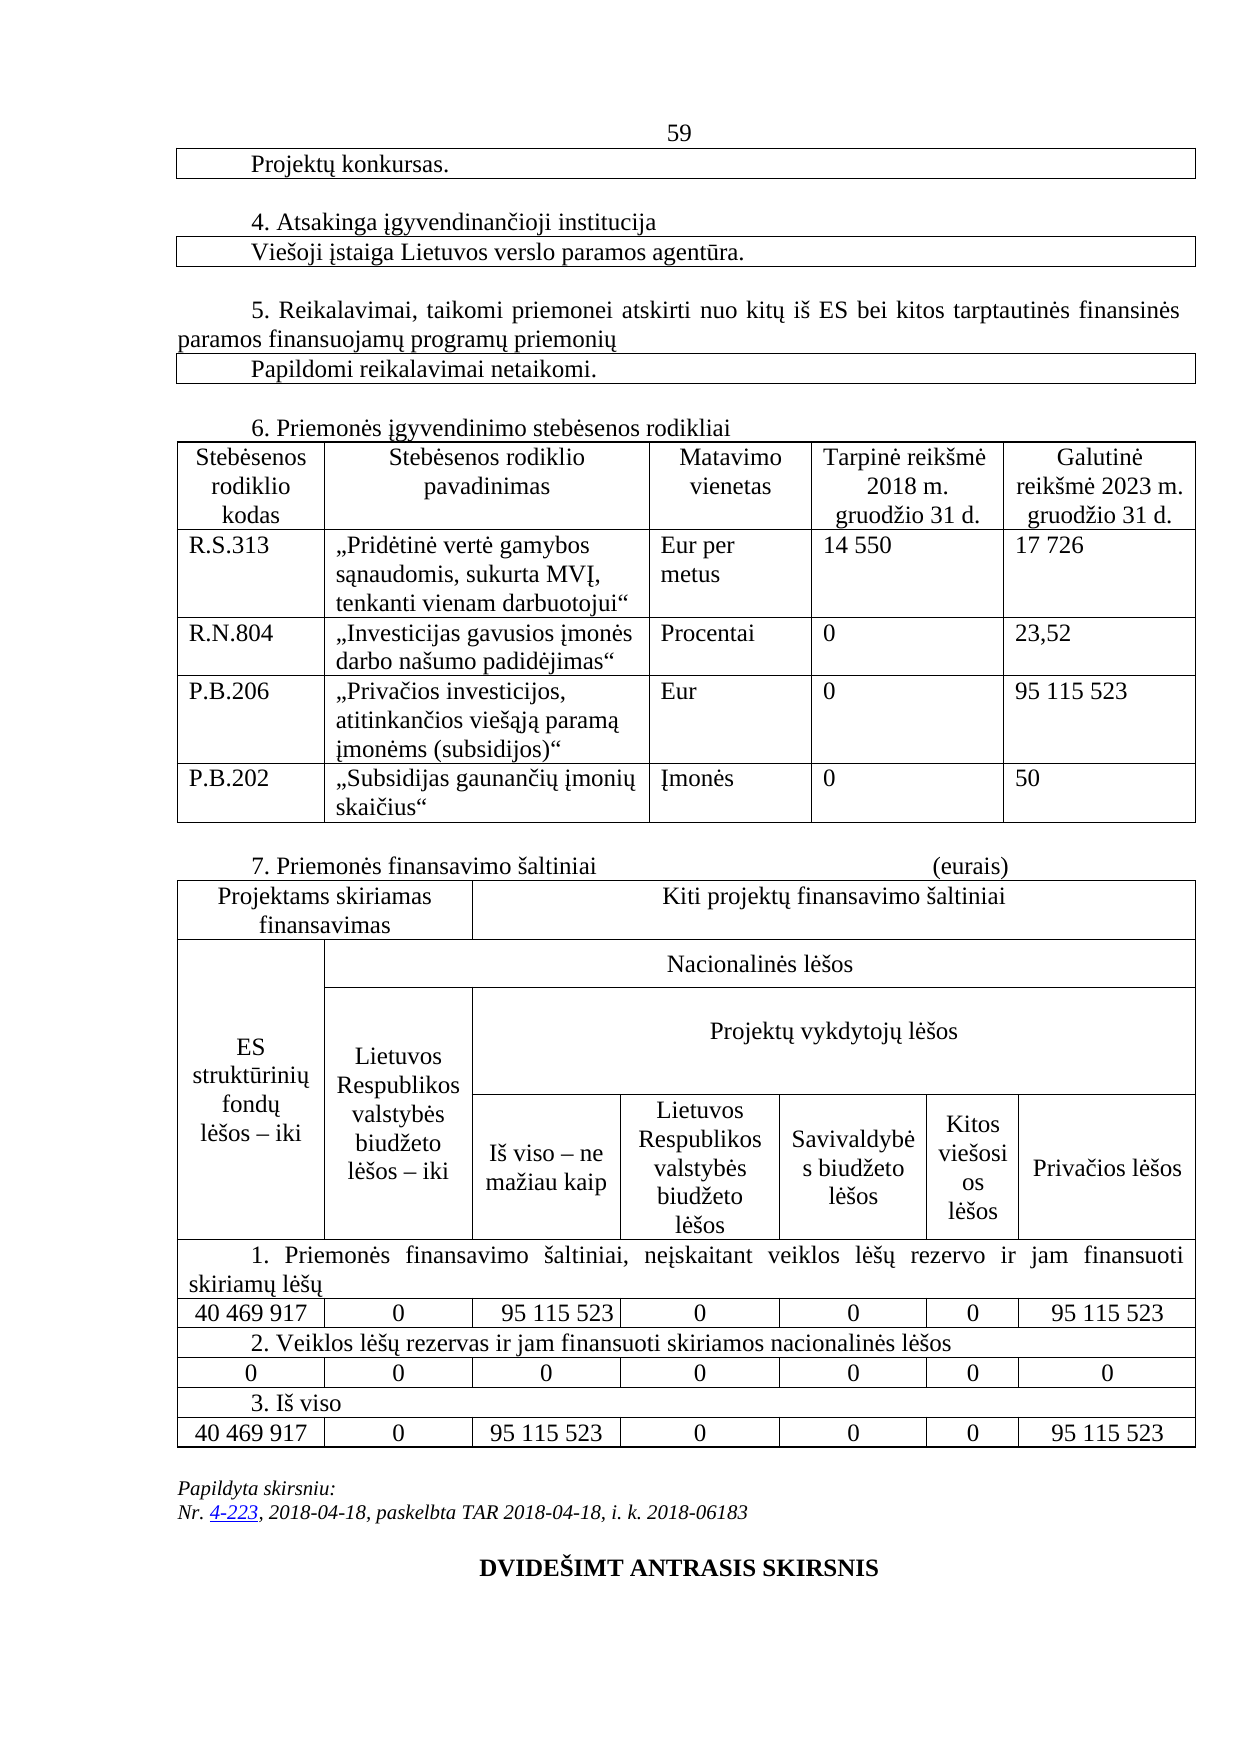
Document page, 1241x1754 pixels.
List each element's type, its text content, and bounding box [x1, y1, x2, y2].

table_header Stebėsenos rodiklio pavadinimas [325, 443, 649, 529]
table_cell Lietuvos Respublikos valstybės biudžeto lėšos – iki [325, 988, 472, 1239]
table_header Papildomi reikalavimai netaikomi. [177, 354, 1195, 383]
table_cell 0 [927, 1358, 1018, 1387]
table_cell Savivaldybės biudžeto lėšos [780, 1095, 926, 1239]
table_cell 40 469 917 [178, 1299, 324, 1327]
table_cell P.B.202 [178, 764, 324, 822]
table_cell „Privačios investicijos, atitinkančios viešąją paramą įmonėms (subsidijos)“ [325, 676, 649, 762]
table_cell Įmonės [650, 764, 811, 822]
table_cell 0 [325, 1299, 472, 1327]
table_cell 50 [1004, 764, 1195, 822]
table_cell 0 [812, 618, 1003, 675]
table_cell P.B.206 [178, 676, 324, 762]
text Nr. 4-223, 2018-04-18, paskelbta TAR 2018-04-18, i. k. 2018-06183 [177, 1500, 1181, 1524]
table_cell 1. Priemonės finansavimo šaltiniai, neįskaitant veiklos lėšų rezervo ir jam finansuoti skiriamų lėšų [178, 1240, 1195, 1297]
text 6. Priemonės įgyvendinimo stebėsenos rodikliai [177, 413, 1181, 441]
table_cell „Subsidijas gaunančių įmonių skaičius“ [325, 764, 649, 822]
table_cell 0 [812, 764, 1003, 822]
table_cell 0 [621, 1418, 779, 1446]
table_header Viešoji įstaiga Lietuvos verslo paramos agentūra. [177, 237, 1195, 266]
table_cell 14 550 [812, 530, 1003, 617]
table_cell 3. Iš viso [178, 1388, 1195, 1417]
table_cell 0 [178, 1358, 324, 1387]
table_cell Eur per metus [650, 530, 811, 617]
text DVIDEŠIMT ANTRASIS SKIRSNIS [177, 1553, 1181, 1582]
table_cell „Investicijas gavusios įmonės darbo našumo padidėjimas“ [325, 618, 649, 675]
table_cell Lietuvos Respublikos valstybės biudžeto lėšos [621, 1095, 779, 1239]
table_cell 40 469 917 [178, 1418, 324, 1446]
table_cell 0 [927, 1418, 1018, 1446]
table_cell Privačios lėšos [1019, 1095, 1195, 1239]
table_header Tarpinė reikšmė 2018 m. gruodžio 31 d. [812, 443, 1003, 529]
table_cell 95 115 523 [1019, 1418, 1195, 1446]
table_cell 95 115 523 [1019, 1299, 1195, 1327]
table_cell ES struktūrinių fondų lėšos – iki [178, 940, 324, 1239]
table_cell 0 [927, 1299, 1018, 1327]
table_header Stebėsenos rodiklio kodas [178, 443, 324, 529]
table_header Galutinė reikšmė 2023 m. gruodžio 31 d. [1004, 443, 1195, 529]
table_cell R.N.804 [178, 618, 324, 675]
table_header Matavimo vienetas [650, 443, 811, 529]
table_cell 0 [621, 1299, 779, 1327]
table_cell 0 [1019, 1358, 1195, 1387]
table_cell Procentai [650, 618, 811, 675]
table_cell 0 [780, 1299, 926, 1327]
table_cell 0 [473, 1358, 620, 1387]
table_cell 0 [325, 1358, 472, 1387]
table_cell Iš viso – ne mažiau kaip [473, 1095, 620, 1239]
table_cell 0 [780, 1418, 926, 1446]
table_header Projektų konkursas. [177, 149, 1195, 177]
table_cell Projektų vykdytojų lėšos [473, 988, 1195, 1094]
text Papildyta skirsniu: [177, 1476, 1181, 1500]
table_cell 0 [812, 676, 1003, 762]
table_cell 2. Veiklos lėšų rezervas ir jam finansuoti skiriamos nacionalinės lėšos [178, 1328, 1195, 1357]
table_cell Eur [650, 676, 811, 762]
table_cell R.S.313 [178, 530, 324, 617]
table_cell 0 [621, 1358, 779, 1387]
table_cell 23,52 [1004, 618, 1195, 675]
table_cell 95 115 523 [473, 1418, 620, 1446]
table_header Kiti projektų finansavimo šaltiniai [473, 881, 1195, 939]
table_cell 0 [325, 1418, 472, 1446]
table_cell Nacionalinės lėšos [325, 940, 1195, 987]
text 7. Priemonės finansavimo šaltiniai (eurais) [251, 851, 1181, 880]
table_header Projektams skiriamas finansavimas [178, 881, 472, 939]
table_cell „Pridėtinė vertė gamybos sąnaudomis, sukurta MVĮ, tenkanti vienam darbuotojui“ [325, 530, 649, 617]
table_cell 95 115 523 [473, 1299, 620, 1327]
text 4. Atsakinga įgyvendinančioji institucija [177, 207, 1181, 236]
table_cell 17 726 [1004, 530, 1195, 617]
text 5. Reikalavimai, taikomi priemonei atskirti nuo kitų iš ES bei kitos tarptautinės finansinės paramos finansuojamų programų priemonių [177, 296, 1181, 353]
table_cell Kitos viešosios lėšos [927, 1095, 1018, 1239]
table_cell 0 [780, 1358, 926, 1387]
table_cell 95 115 523 [1004, 676, 1195, 762]
